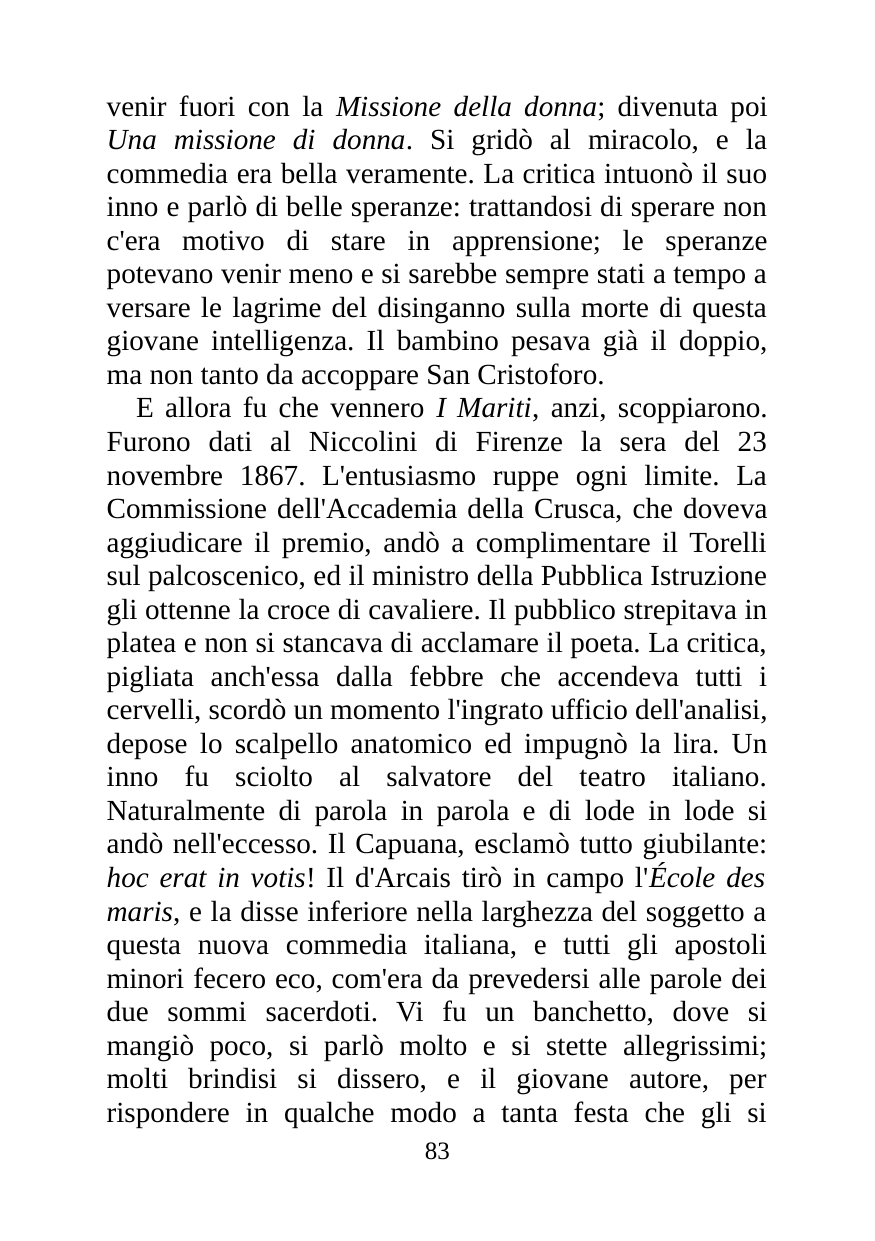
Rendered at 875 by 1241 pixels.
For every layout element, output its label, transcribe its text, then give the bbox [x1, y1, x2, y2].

text venir fuori con la Missione della donna; divenuta poi Una missione di donna. Si gridò al miracolo, e la commedia era bella veramente. La critica intuonò il suo inno e parlò di belle speranze: trattandosi di sperare non c'era motivo di stare in apprensione; le speranze potevano venir meno e si sarebbe sempre stati a tempo a versare le lagrime del disinganno sulla morte di questa giovane intelligenza. Il bambino pesava già il doppio, ma non tanto da accoppare San Cristoforo. [106, 89, 768, 391]
text E allora fu che vennero I Mariti, anzi, scoppiarono. Furono dati al Niccolini di Firenze la sera del 23 novembre 1867. L'entusiasmo ruppe ogni limite. La Commissione dell'Accademia della Crusca, che doveva aggiudicare il premio, andò a complimentare il Torelli sul palcoscenico, ed il ministro della Pubblica Istruzione gli ottenne la croce di cavaliere. Il pubblico strepitava in platea e non si stancava di acclamare il poeta. La critica, pigliata anch'essa dalla febbre che accendeva tutti i cervelli, scordò un momento l'ingrato ufficio dell'analisi, depose lo scalpello anatomico ed impugnò la lira. Un inno fu sciolto al salvatore del teatro italiano. Naturalmente di parola in parola e di lode in lode si andò nell'eccesso. Il Capuana, esclamò tutto giubilante: hoc erat in votis! Il d'Arcais tirò in campo l'École des maris, e la disse inferiore nella larghezza del soggetto a questa nuova commedia italiana, e tutti gli apostoli minori fecero eco, com'era da prevedersi alle parole dei due sommi sacerdoti. Vi fu un banchetto, dove si mangiò poco, si parlò molto e si stette allegrissimi; molti brindisi si dissero, e il giovane autore, per rispondere in qualche modo a tanta festa che gli si [106, 391, 768, 1128]
